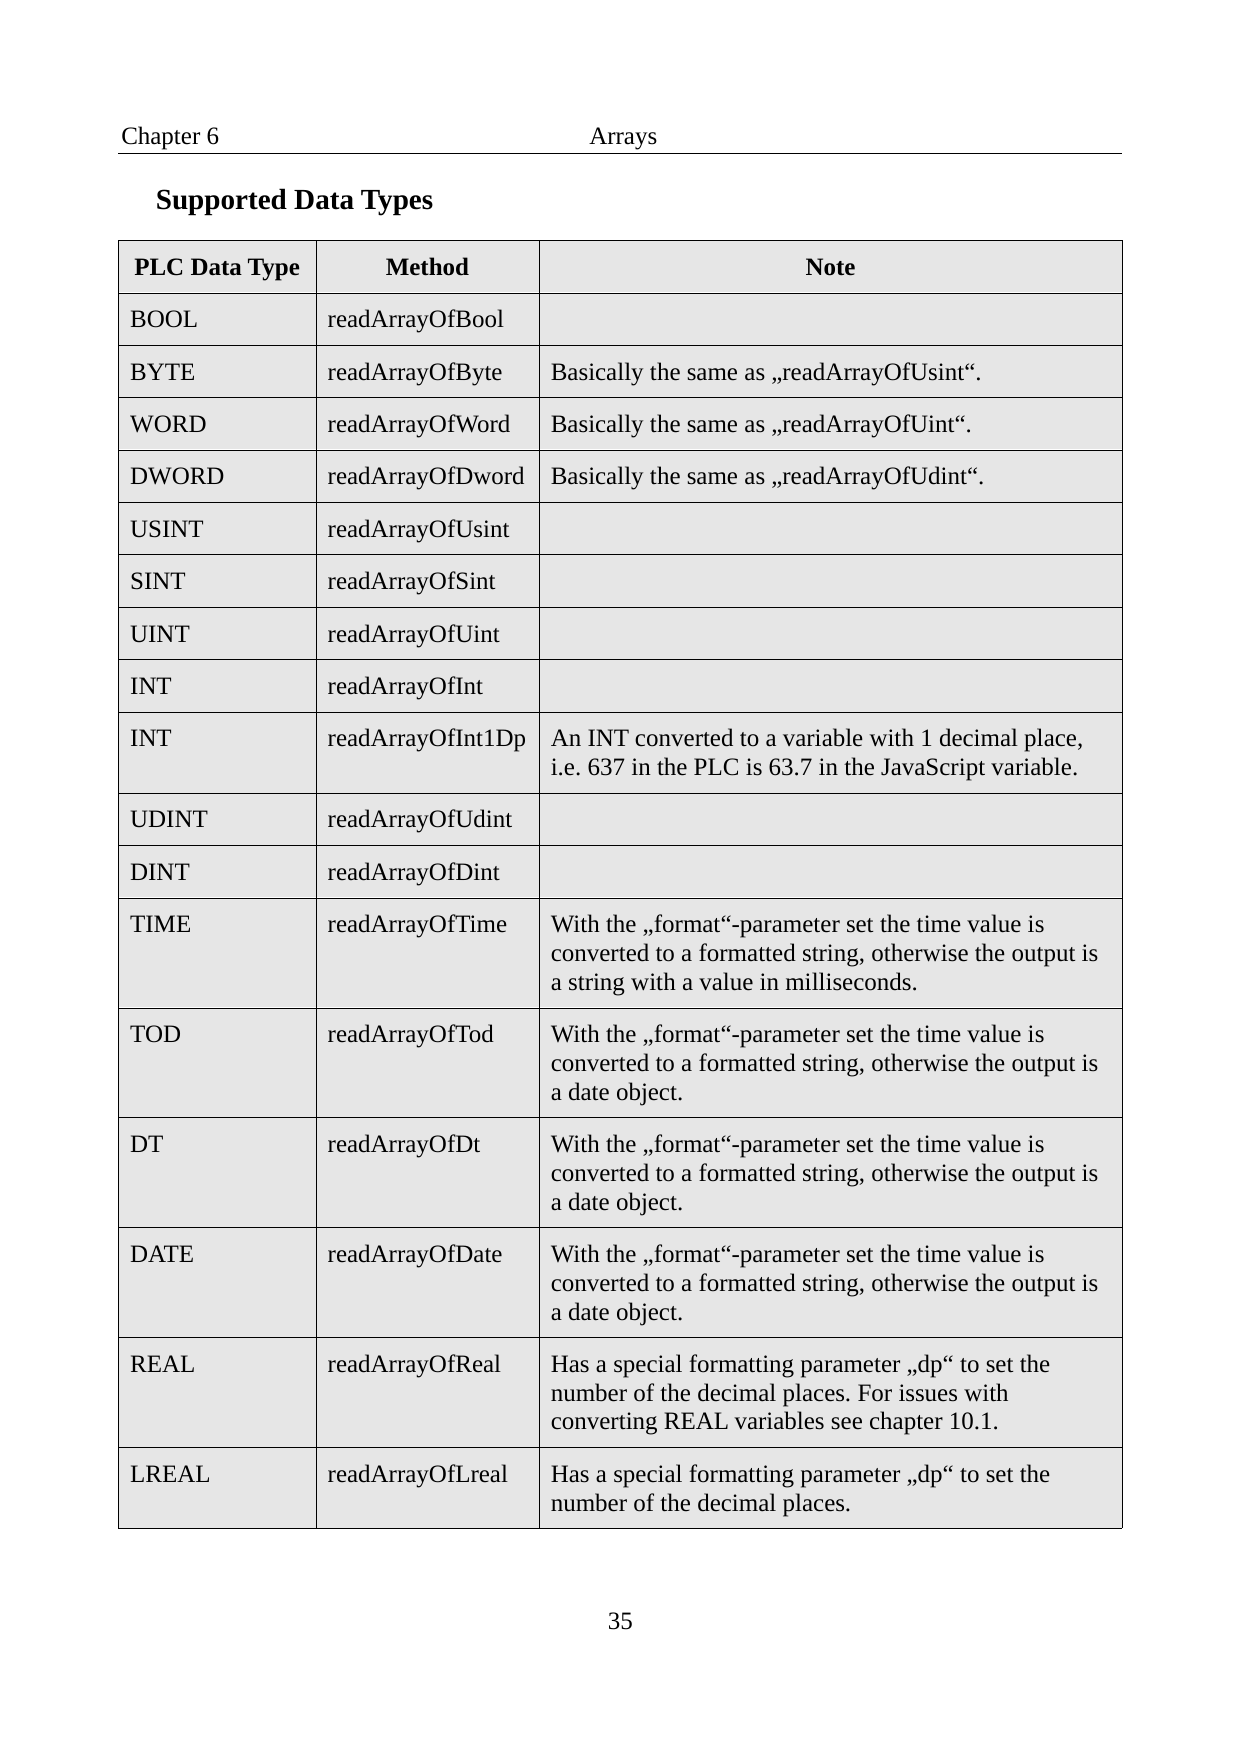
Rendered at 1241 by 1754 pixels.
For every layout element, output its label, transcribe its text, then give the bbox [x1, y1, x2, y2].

table_cell [540, 608, 1122, 659]
table_cell readArrayOfInt1Dp [317, 713, 539, 793]
table_cell An INT converted to a variable with 1 decimal place, i.e. 637 in the PLC is 63.7 in the JavaScript variable. [540, 713, 1122, 793]
table_cell readArrayOfDword [317, 451, 539, 502]
table_cell [540, 660, 1122, 712]
table_cell [540, 294, 1122, 345]
table_cell UINT [119, 608, 316, 659]
table_cell TOD [119, 1009, 316, 1117]
table_cell readArrayOfUsint [317, 503, 539, 554]
table_cell DWORD [119, 451, 316, 502]
table_cell UDINT [119, 794, 316, 845]
table_cell Basically the same as „readArrayOfUint“. [540, 398, 1122, 449]
table_cell readArrayOfUdint [317, 794, 539, 845]
table_header Method [317, 241, 539, 292]
table_cell USINT [119, 503, 316, 554]
table_cell Basically the same as „readArrayOfUdint“. [540, 451, 1122, 502]
table_cell DATE [119, 1228, 316, 1337]
table_cell REAL [119, 1338, 316, 1447]
table_cell [540, 846, 1122, 897]
table_cell INT [119, 713, 316, 793]
table_cell With the „format“-parameter set the time value is converted to a formatted string, otherwise the output is a date object. [540, 1228, 1122, 1337]
table_cell readArrayOfTime [317, 899, 539, 1007]
subtitle Supported Data Types [156, 182, 1122, 216]
table_cell With the „format“-parameter set the time value is converted to a formatted string, otherwise the output is a date object. [540, 1009, 1122, 1117]
table_cell readArrayOfSint [317, 555, 539, 607]
table_cell readArrayOfByte [317, 346, 539, 397]
table_cell readArrayOfDint [317, 846, 539, 897]
table_header Note [540, 241, 1122, 292]
table_cell readArrayOfTod [317, 1009, 539, 1117]
table_cell BOOL [119, 294, 316, 345]
table_cell [540, 555, 1122, 607]
table_cell Basically the same as „readArrayOfUsint“. [540, 346, 1122, 397]
table_cell INT [119, 660, 316, 712]
table_cell BYTE [119, 346, 316, 397]
table_header PLC Data Type [119, 241, 316, 292]
table_cell readArrayOfReal [317, 1338, 539, 1447]
table_cell [540, 503, 1122, 554]
table_cell With the „format“-parameter set the time value is converted to a formatted string, otherwise the output is a string with a value in milliseconds. [540, 899, 1122, 1007]
table_cell Has a special formatting parameter „dp“ to set the number of the decimal places. For issues with converting REAL variables see chapter 10.1. [540, 1338, 1122, 1447]
table_cell readArrayOfUint [317, 608, 539, 659]
table_cell readArrayOfInt [317, 660, 539, 712]
table_cell DT [119, 1118, 316, 1227]
table_cell LREAL [119, 1448, 316, 1528]
table_cell WORD [119, 398, 316, 449]
table_cell TIME [119, 899, 316, 1007]
table_cell [540, 794, 1122, 845]
table_cell DINT [119, 846, 316, 897]
table_cell readArrayOfLreal [317, 1448, 539, 1528]
table_cell SINT [119, 555, 316, 607]
table_cell readArrayOfBool [317, 294, 539, 345]
table_cell Has a special formatting parameter „dp“ to set the number of the decimal places. [540, 1448, 1122, 1528]
table_cell With the „format“-parameter set the time value is converted to a formatted string, otherwise the output is a date object. [540, 1118, 1122, 1227]
table_cell readArrayOfDate [317, 1228, 539, 1337]
table_cell readArrayOfWord [317, 398, 539, 449]
table_cell readArrayOfDt [317, 1118, 539, 1227]
